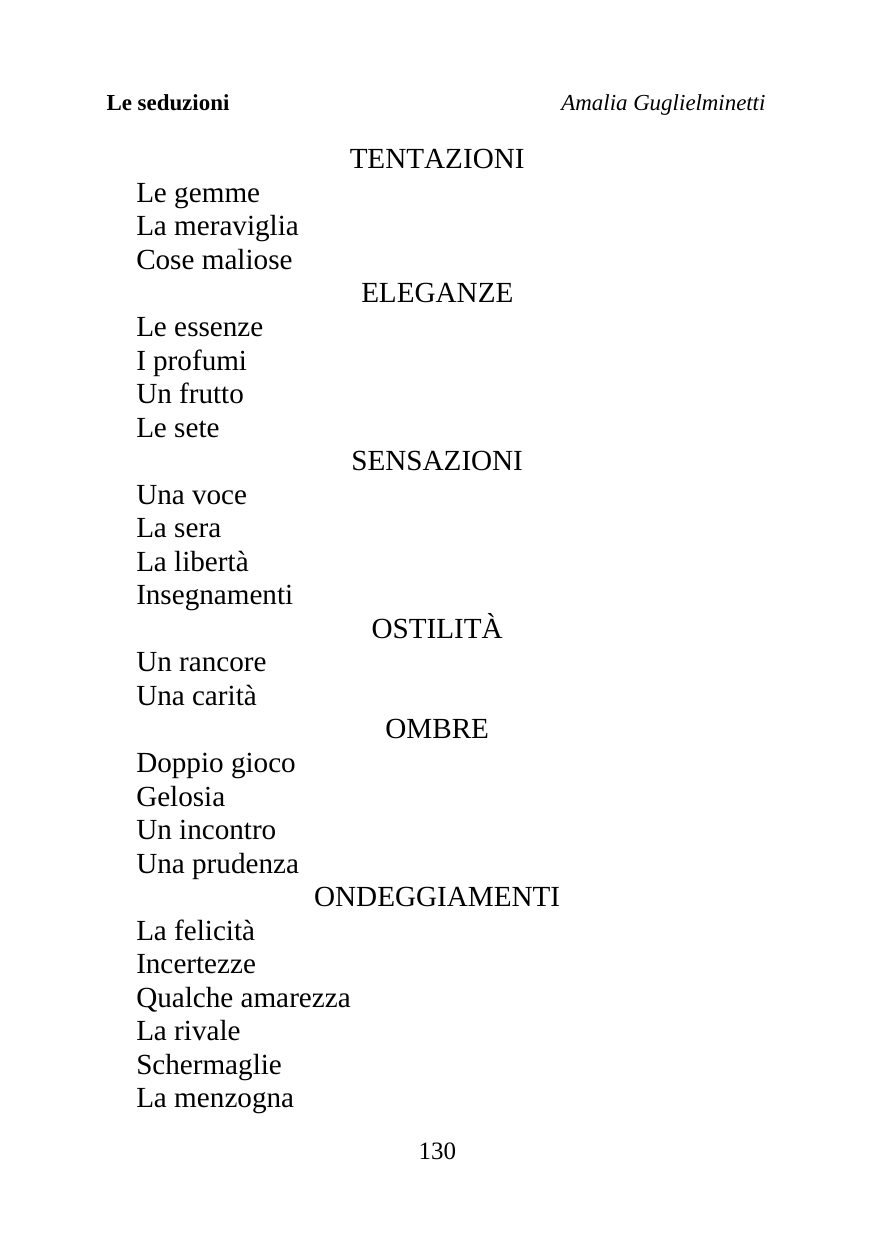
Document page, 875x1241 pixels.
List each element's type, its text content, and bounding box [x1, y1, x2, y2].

text Una voce [106, 477, 768, 510]
text I profumi [106, 343, 768, 376]
text TENTAZIONI [106, 141, 768, 175]
text Una prudenza [106, 846, 768, 879]
text La meraviglia [106, 208, 768, 242]
text La felicità [106, 913, 768, 946]
text Qualche amarezza [106, 980, 768, 1013]
text Una carità [106, 678, 768, 712]
text Insegnamenti [106, 577, 768, 611]
text OMBRE [106, 712, 768, 745]
text La menzogna [106, 1081, 768, 1114]
text Schermaglie [106, 1047, 768, 1081]
text Incertezze [106, 946, 768, 980]
text Gelosia [106, 779, 768, 812]
text La sera [106, 510, 768, 544]
text Un incontro [106, 812, 768, 846]
text Le essenze [106, 309, 768, 343]
text Cose maliose [106, 242, 768, 276]
text Le sete [106, 410, 768, 443]
text La libertà [106, 544, 768, 577]
text Un rancore [106, 644, 768, 678]
text Le gemme [106, 175, 768, 208]
text La rivale [106, 1013, 768, 1047]
text Doppio gioco [106, 745, 768, 779]
text ONDEGGIAMENTI [106, 879, 768, 913]
text OSTILITÀ [106, 611, 768, 644]
text Un frutto [106, 376, 768, 410]
text ELEGANZE [106, 276, 768, 309]
text SENSAZIONI [106, 443, 768, 477]
